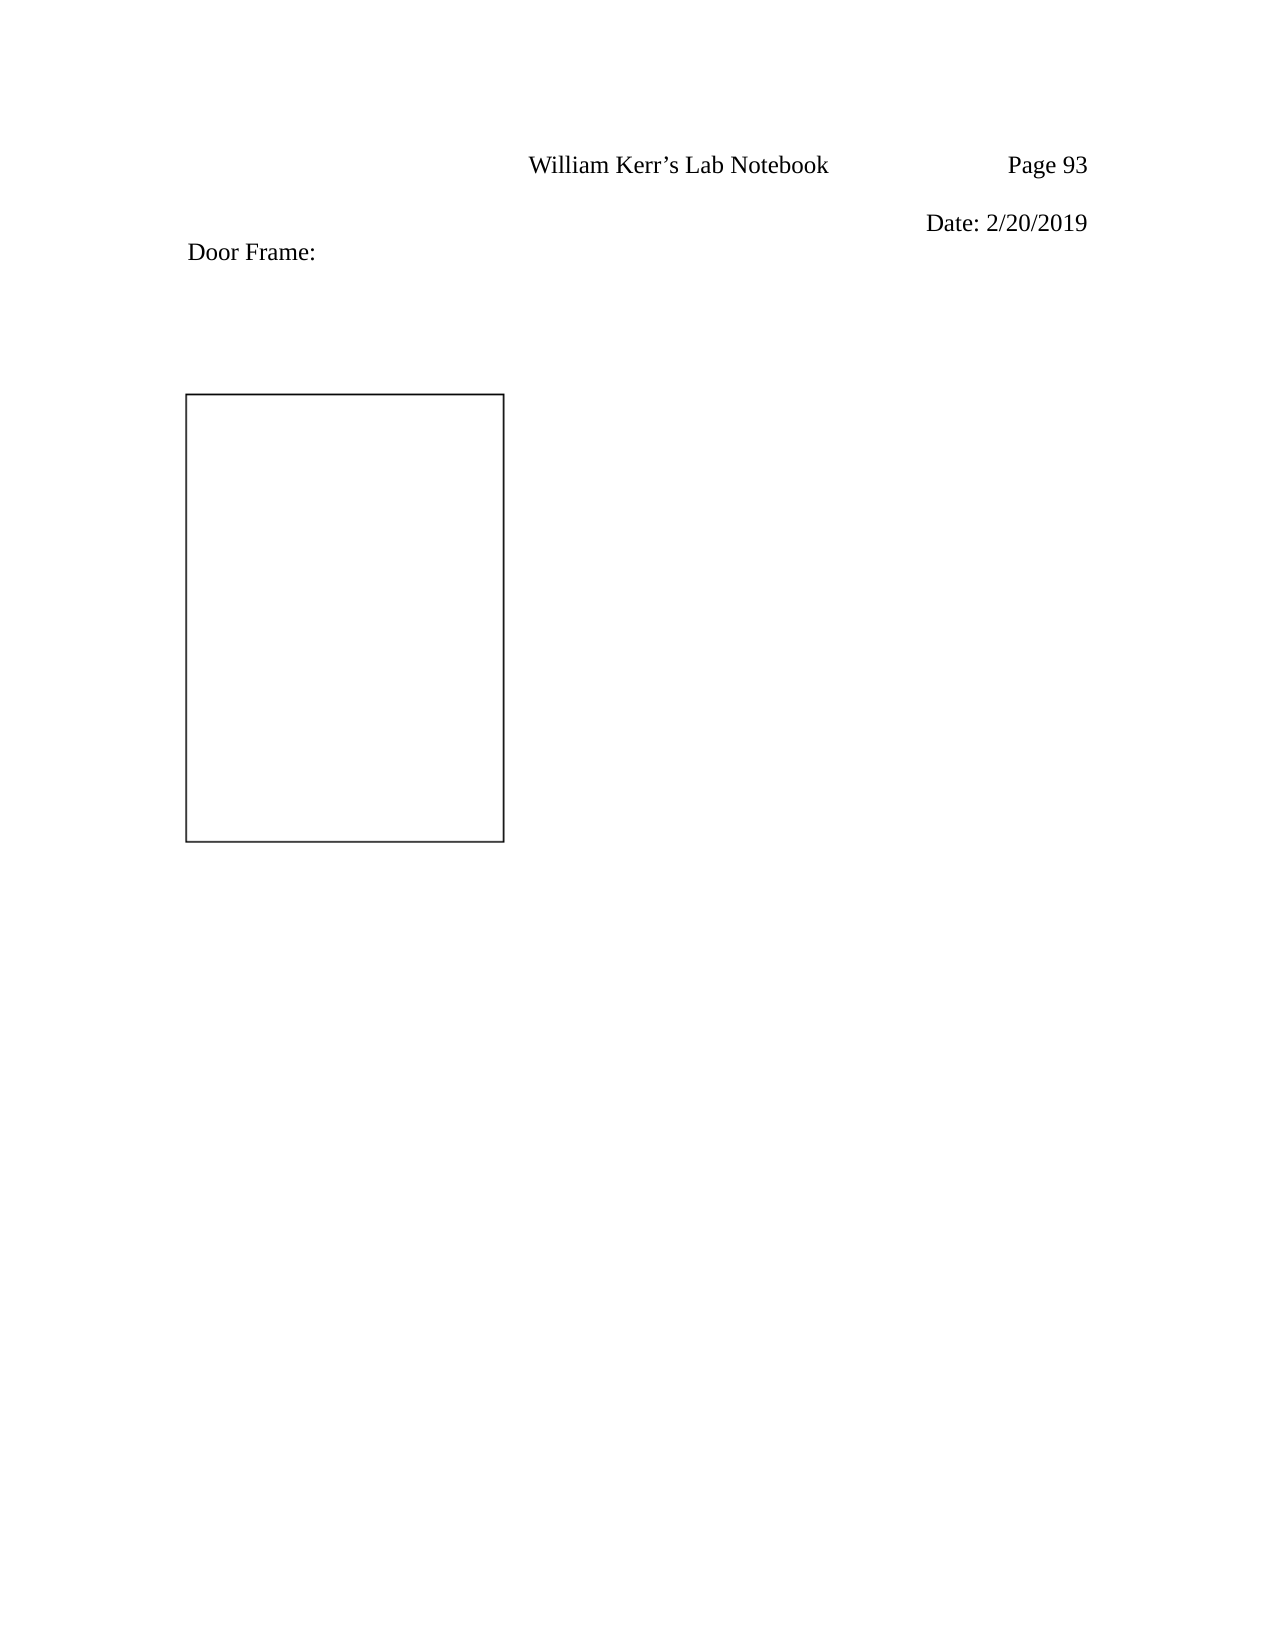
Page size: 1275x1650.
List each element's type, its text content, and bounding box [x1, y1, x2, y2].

text Door Frame: [187, 237, 1087, 266]
text Date: 2/20/2019 [187, 208, 1087, 237]
picture [170, 286, 536, 868]
